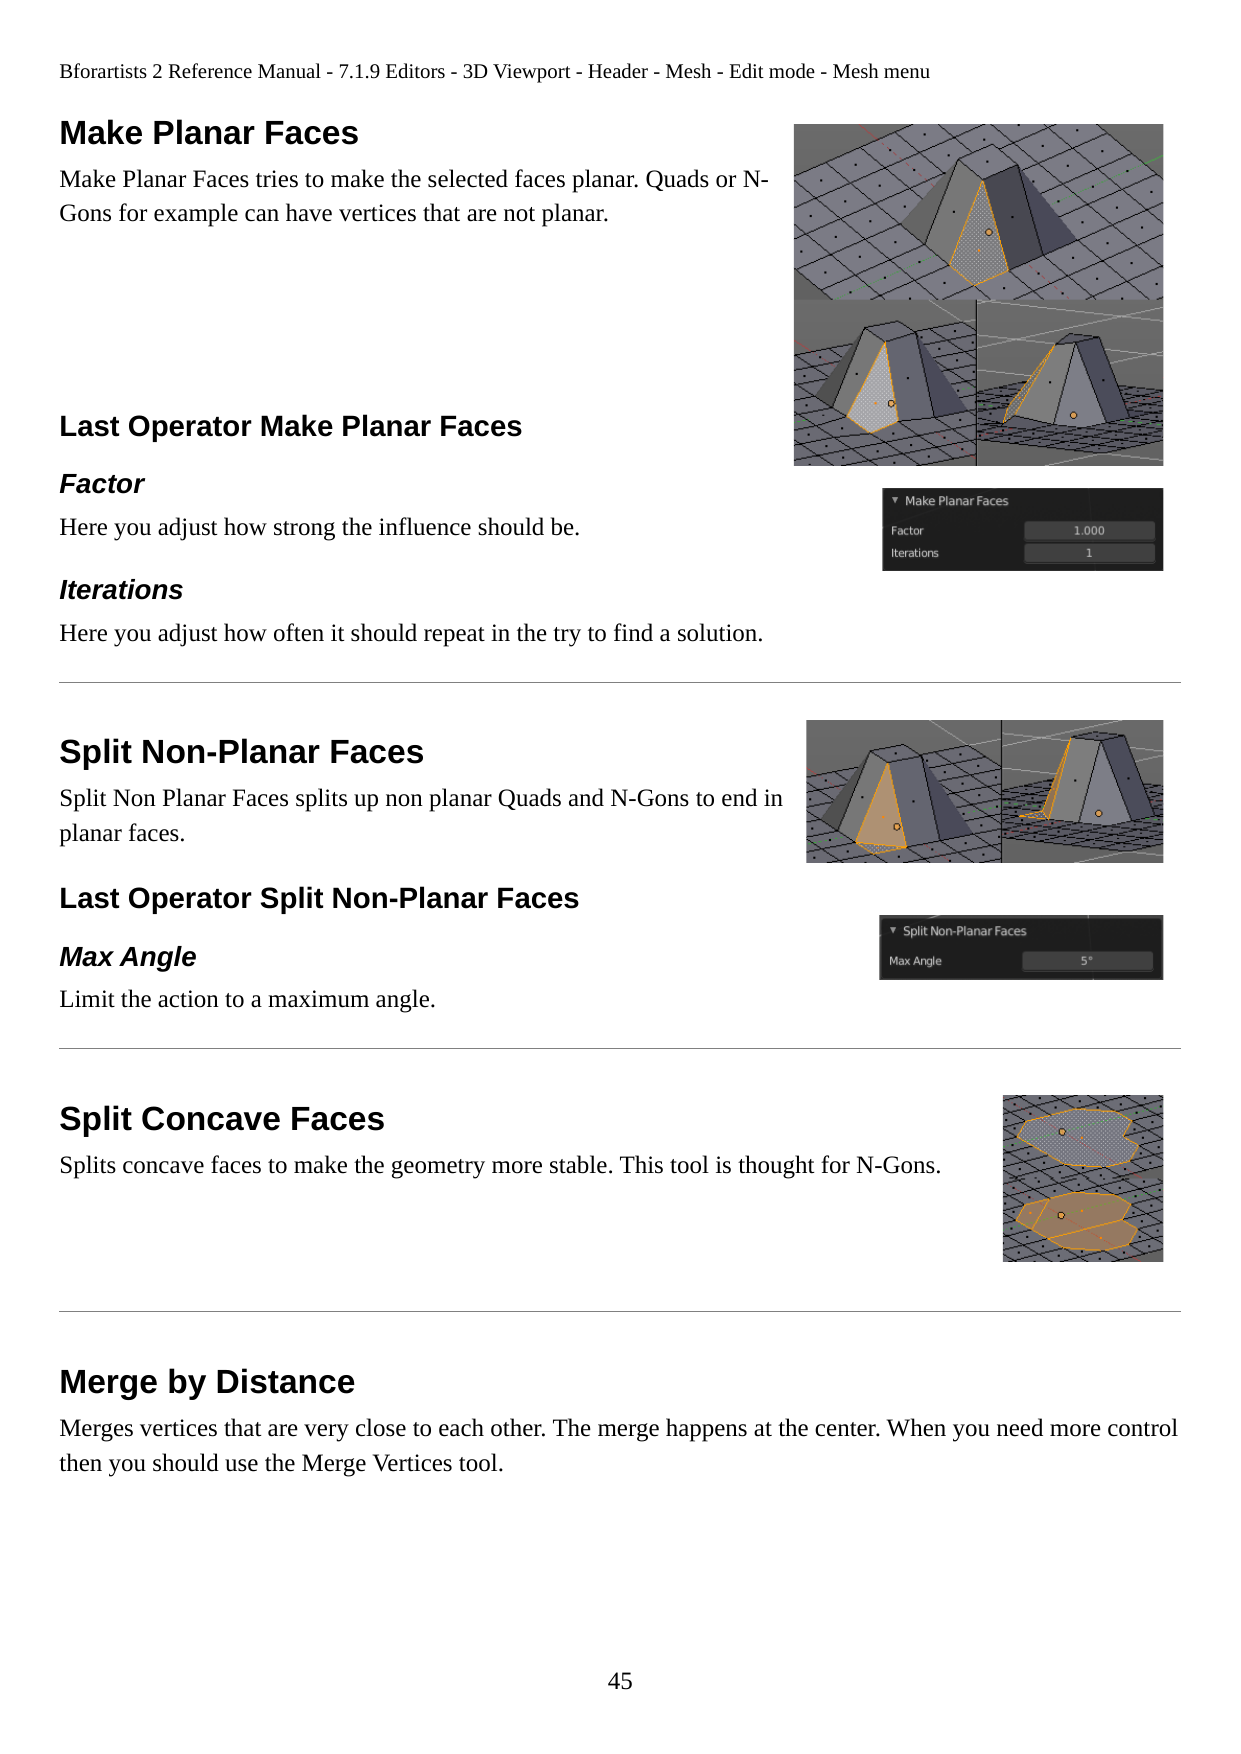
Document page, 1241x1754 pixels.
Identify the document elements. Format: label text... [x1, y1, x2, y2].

text Split Non Planar Faces splits up non planar Quads and N-Gons to end in planar faces. [59, 783, 806, 847]
subtitle Max Angle [59, 940, 879, 972]
subtitle [1164, 732, 1181, 771]
subtitle Last Operator Make Planar Faces [59, 409, 793, 443]
subtitle Factor [59, 468, 1181, 500]
text Here you adjust how often it should repeat in the try to find a solution. [59, 618, 1181, 647]
text Here you adjust how strong the influence should be. [59, 512, 882, 541]
picture [793, 124, 1164, 466]
text Limit the action to a maximum angle. [59, 984, 1181, 1013]
subtitle [1164, 940, 1181, 972]
subtitle Iterations [59, 574, 1181, 606]
subtitle Merge by Distance [59, 1362, 1181, 1401]
picture [879, 915, 1164, 980]
text Merges vertices that are very close to each other. The merge happens at the center. When you need more control then you should use the Merge Vertices tool. [59, 1413, 1181, 1476]
subtitle Split Concave Faces [59, 1099, 1002, 1137]
picture [882, 488, 1164, 571]
subtitle [1164, 1099, 1181, 1137]
subtitle Make Planar Faces [59, 113, 1181, 151]
picture [806, 720, 1164, 863]
subtitle Last Operator Split Non-Planar Faces [59, 881, 1181, 915]
subtitle Split Non-Planar Faces [59, 732, 806, 771]
picture [1002, 1095, 1164, 1262]
text Splits concave faces to make the geometry more stable. This tool is thought for N-Gons. [59, 1150, 1002, 1178]
text Make Planar Faces tries to make the selected faces planar. Quads or N-Gons for example can have vertices that are not planar. [59, 164, 793, 227]
